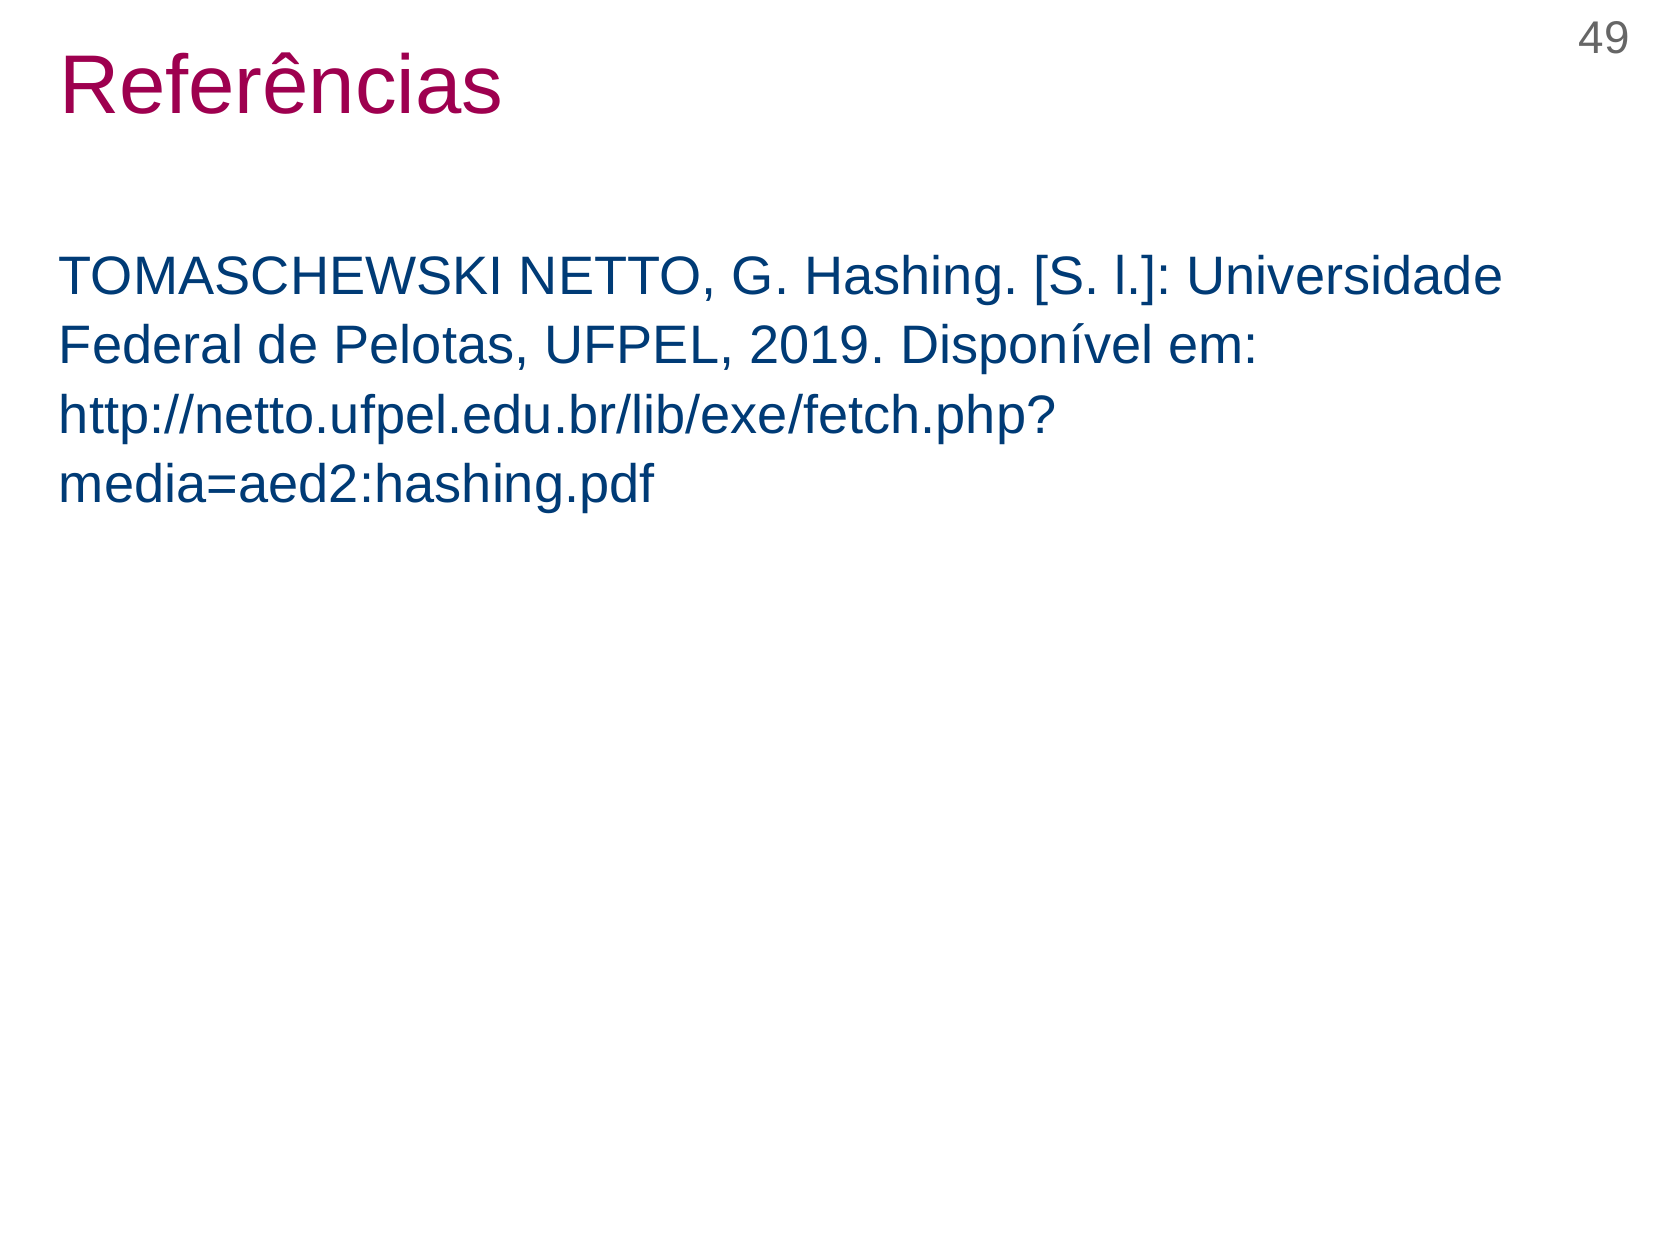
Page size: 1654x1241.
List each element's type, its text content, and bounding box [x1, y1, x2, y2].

list TOMASCHEWSKI NETTO, G. Hashing. [S. l.]: Universidade Federal de Pelotas, UFPEL, 2019. Disponível em: http://netto.ufpel.edu.br/lib/exe/fetch.php?media=aed2:hashing.pdf [59, 236, 1595, 1211]
title Referências [59, 29, 1595, 148]
